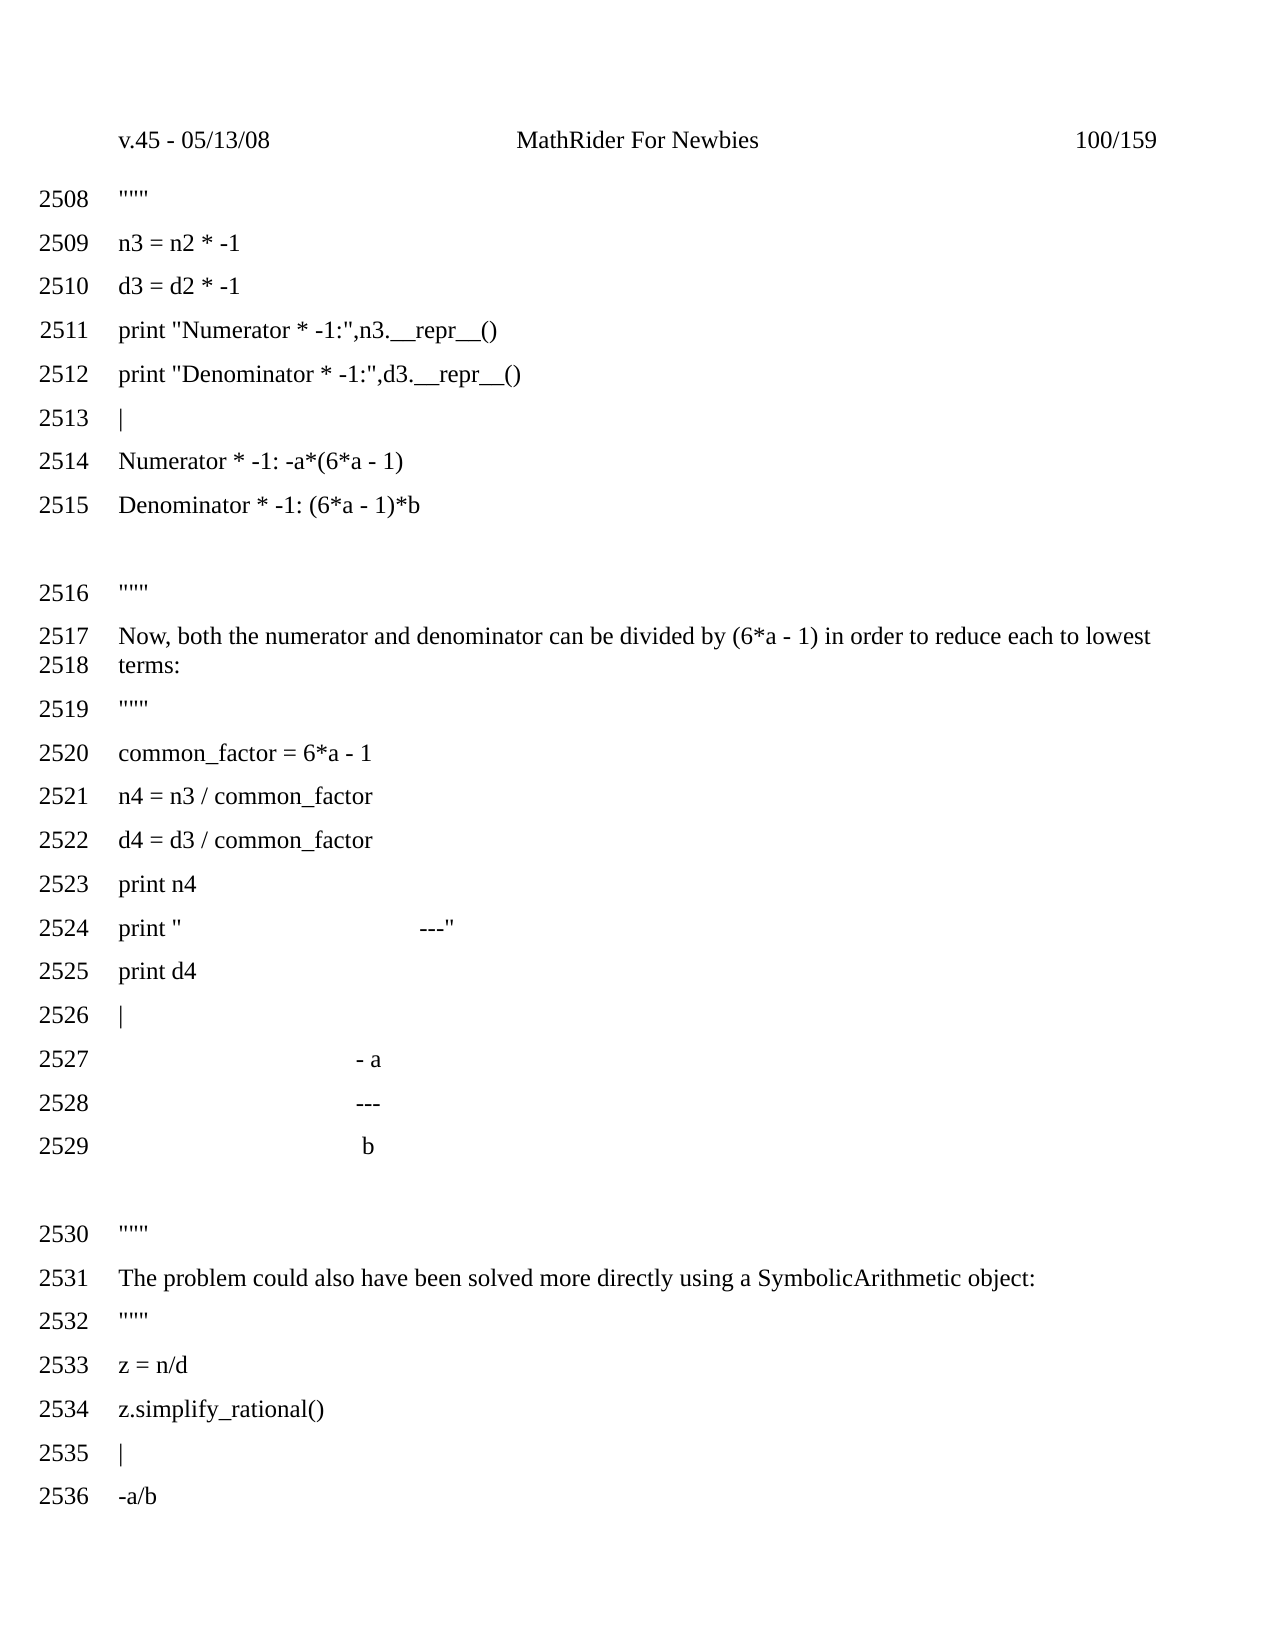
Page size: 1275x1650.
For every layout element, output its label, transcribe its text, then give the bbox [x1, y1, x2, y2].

text z = n/d [118, 1350, 1157, 1379]
text d3 = d2 * -1 [118, 271, 1157, 300]
text b [118, 1131, 1157, 1160]
text The problem could also have been solved more directly using a SymbolicArithmetic object: [118, 1263, 1157, 1291]
text n3 = n2 * -1 [118, 228, 1157, 256]
text print "Numerator * -1:",n3.__repr__() [118, 315, 1157, 344]
text """ [118, 578, 1157, 606]
text """ [118, 1306, 1157, 1335]
text """ [118, 184, 1157, 213]
text """ [118, 1219, 1157, 1248]
text print n4 [118, 869, 1157, 898]
text common_factor = 6*a - 1 [118, 738, 1157, 766]
text n4 = n3 / common_factor [118, 781, 1157, 810]
text print "Denominator * -1:",d3.__repr__() [118, 359, 1157, 388]
text - a [118, 1044, 1157, 1073]
text | [118, 403, 1157, 431]
text Now, both the numerator and denominator can be divided by (6*a - 1) in order to reduce each to lowest terms: [118, 621, 1157, 679]
text --- [118, 1088, 1157, 1116]
text Denominator * -1: (6*a - 1)*b [118, 490, 1157, 519]
text | [118, 1438, 1157, 1466]
text d4 = d3 / common_factor [118, 825, 1157, 854]
text print " ---" [118, 913, 1157, 941]
text -a/b [118, 1481, 1157, 1510]
text """ [118, 694, 1157, 723]
text print d4 [118, 956, 1157, 985]
text Numerator * -1: -a*(6*a - 1) [118, 446, 1157, 475]
text z.simplify_rational() [118, 1394, 1157, 1423]
text | [118, 1000, 1157, 1029]
